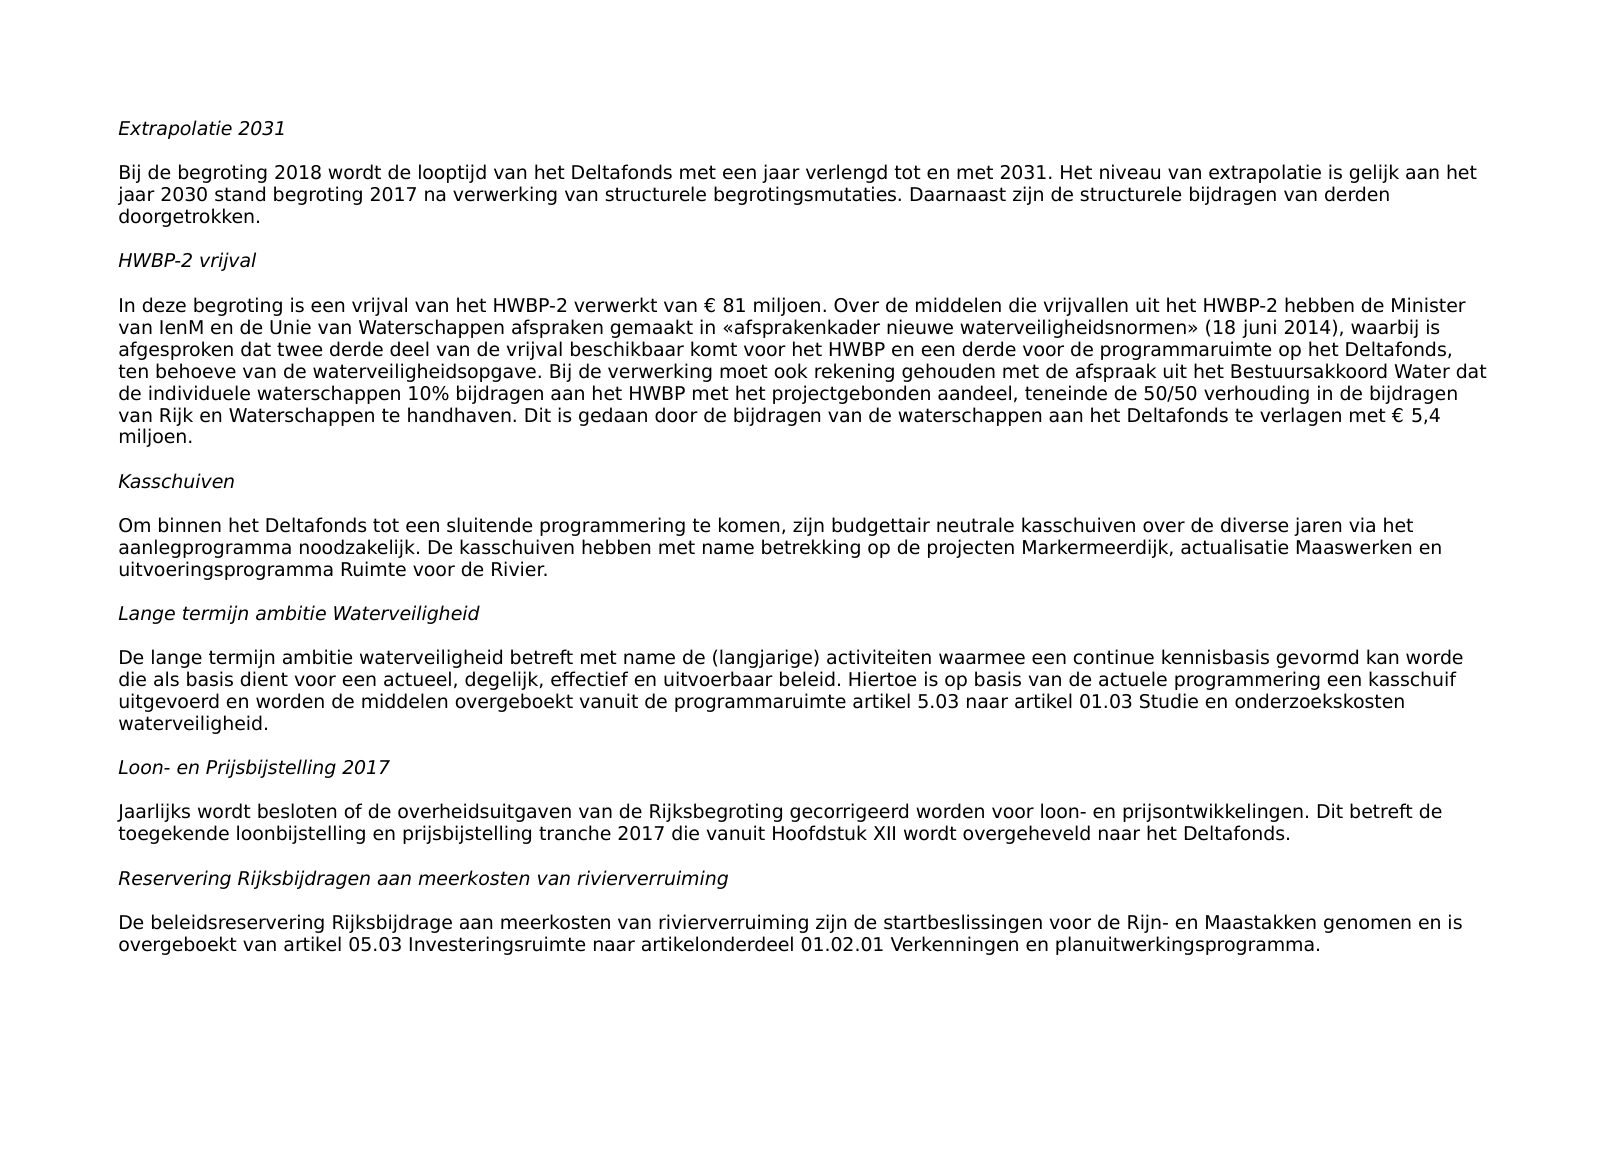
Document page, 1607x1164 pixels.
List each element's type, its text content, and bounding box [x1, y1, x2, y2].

text Bij de begroting 2018 wordt de looptijd van het Deltafonds met een jaar verlengd tot en met 2031. Het niveau van extrapolatie is gelijk aan het jaar 2030 stand begroting 2017 na verwerking van structurele begrotingsmutaties. Daarnaast zijn de structurele bijdragen van derden doorgetrokken. [118, 162, 1488, 228]
text De beleidsreservering Rijksbijdrage aan meerkosten van rivierverruiming zijn de startbeslissingen voor de Rijn- en Maastakken genomen en is overgeboekt van artikel 05.03 Investeringsruimte naar artikelonderdeel 01.02.01 Verkenningen en planuitwerkingsprogramma. [118, 912, 1488, 956]
subtitle Extrapolatie 2031 [118, 118, 1488, 140]
text De lange termijn ambitie waterveiligheid betreft met name de (langjarige) activiteiten waarmee een continue kennisbasis gevormd kan worde die als basis dient voor een actueel, degelijk, effectief en uitvoerbaar beleid. Hiertoe is op basis van de actuele programmering een kasschuif uitgevoerd en worden de middelen overgeboekt vanuit de programmaruimte artikel 5.03 naar artikel 01.03 Studie en onderzoekskosten waterveiligheid. [118, 647, 1488, 735]
subtitle Lange termijn ambitie Waterveiligheid [118, 603, 1488, 625]
text Jaarlijks wordt besloten of de overheidsuitgaven van de Rijksbegroting gecorrigeerd worden voor loon- en prijsontwikkelingen. Dit betreft de toegekende loonbijstelling en prijsbijstelling tranche 2017 die vanuit Hoofdstuk XII wordt overgeheveld naar het Deltafonds. [118, 801, 1488, 845]
subtitle Reservering Rijksbijdragen aan meerkosten van rivierverruiming [118, 867, 1488, 889]
text Om binnen het Deltafonds tot een sluitende programmering te komen, zijn budgettair neutrale kasschuiven over de diverse jaren via het aanlegprogramma noodzakelijk. De kasschuiven hebben met name betrekking op de projecten Markermeerdijk, actualisatie Maaswerken en uitvoeringsprogramma Ruimte voor de Rivier. [118, 515, 1488, 581]
text In deze begroting is een vrijval van het HWBP-2 verwerkt van € 81 miljoen. Over de middelen die vrijvallen uit het HWBP-2 hebben de Minister van IenM en de Unie van Waterschappen afspraken gemaakt in «afsprakenkader nieuwe waterveiligheidsnormen» (18 juni 2014), waarbij is afgesproken dat twee derde deel van de vrijval beschikbaar komt voor het HWBP en een derde voor de programmaruimte op het Deltafonds, ten behoeve van de waterveiligheidsopgave. Bij de verwerking moet ook rekening gehouden met de afspraak uit het Bestuursakkoord Water dat de individuele waterschappen 10% bijdragen aan het HWBP met het projectgebonden aandeel, teneinde de 50/50 verhouding in de bijdragen van Rijk en Waterschappen te handhaven. Dit is gedaan door de bijdragen van de waterschappen aan het Deltafonds te verlagen met € 5,4 miljoen. [118, 294, 1488, 448]
subtitle HWBP-2 vrijval [118, 250, 1488, 272]
subtitle Kasschuiven [118, 471, 1488, 493]
subtitle Loon- en Prijsbijstelling 2017 [118, 757, 1488, 779]
